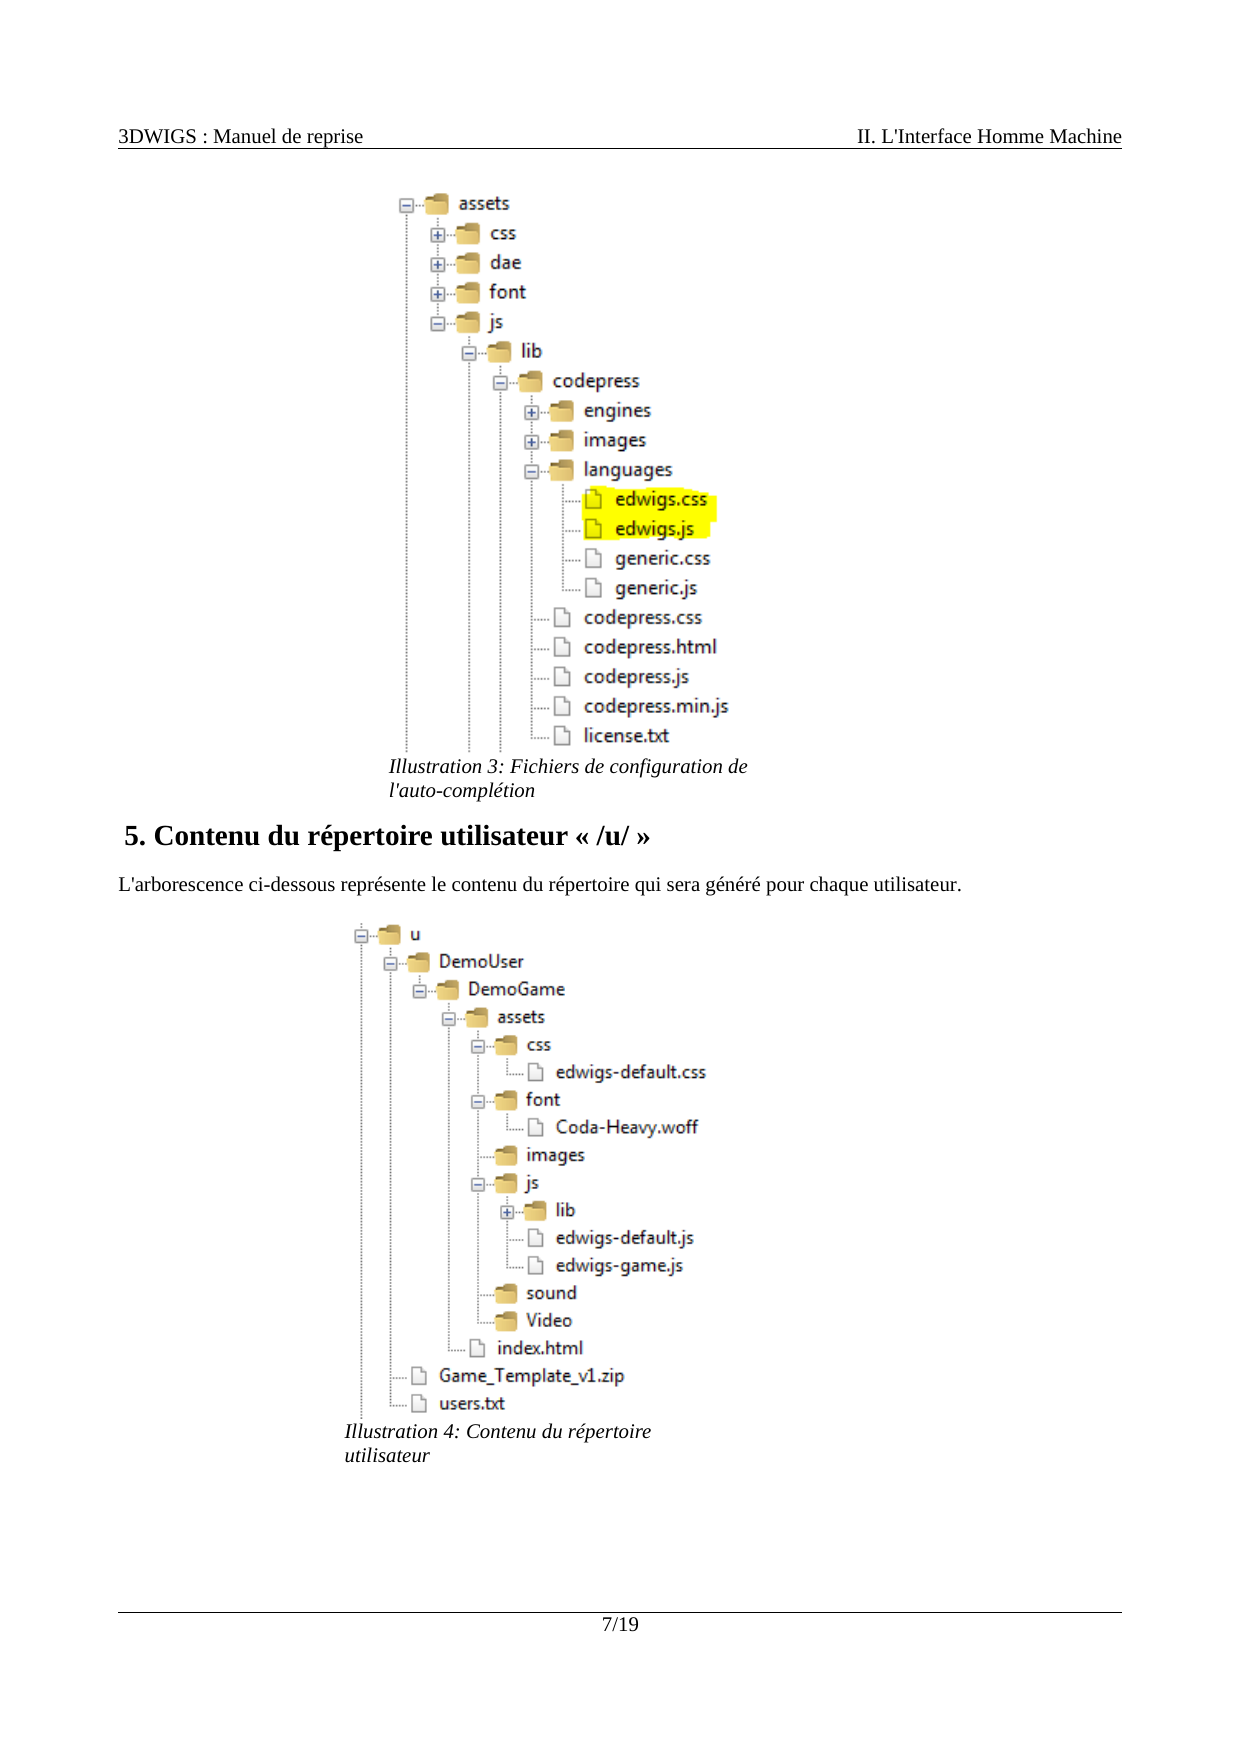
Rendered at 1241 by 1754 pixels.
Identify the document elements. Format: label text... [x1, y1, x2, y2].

text Illustration 3: Fichiers de configuration de l'auto-complétion [388, 754, 770, 802]
picture [344, 922, 720, 1419]
text L'arborescence ci-dessous représente le contenu du répertoire qui sera généré pour chaque utilisateur. [118, 864, 1122, 896]
text Illustration 4: Contenu du répertoire utilisateur [344, 1419, 731, 1467]
picture [388, 192, 755, 754]
subtitle Contenu du répertoire utilisateur « /u/ » [124, 178, 1122, 852]
